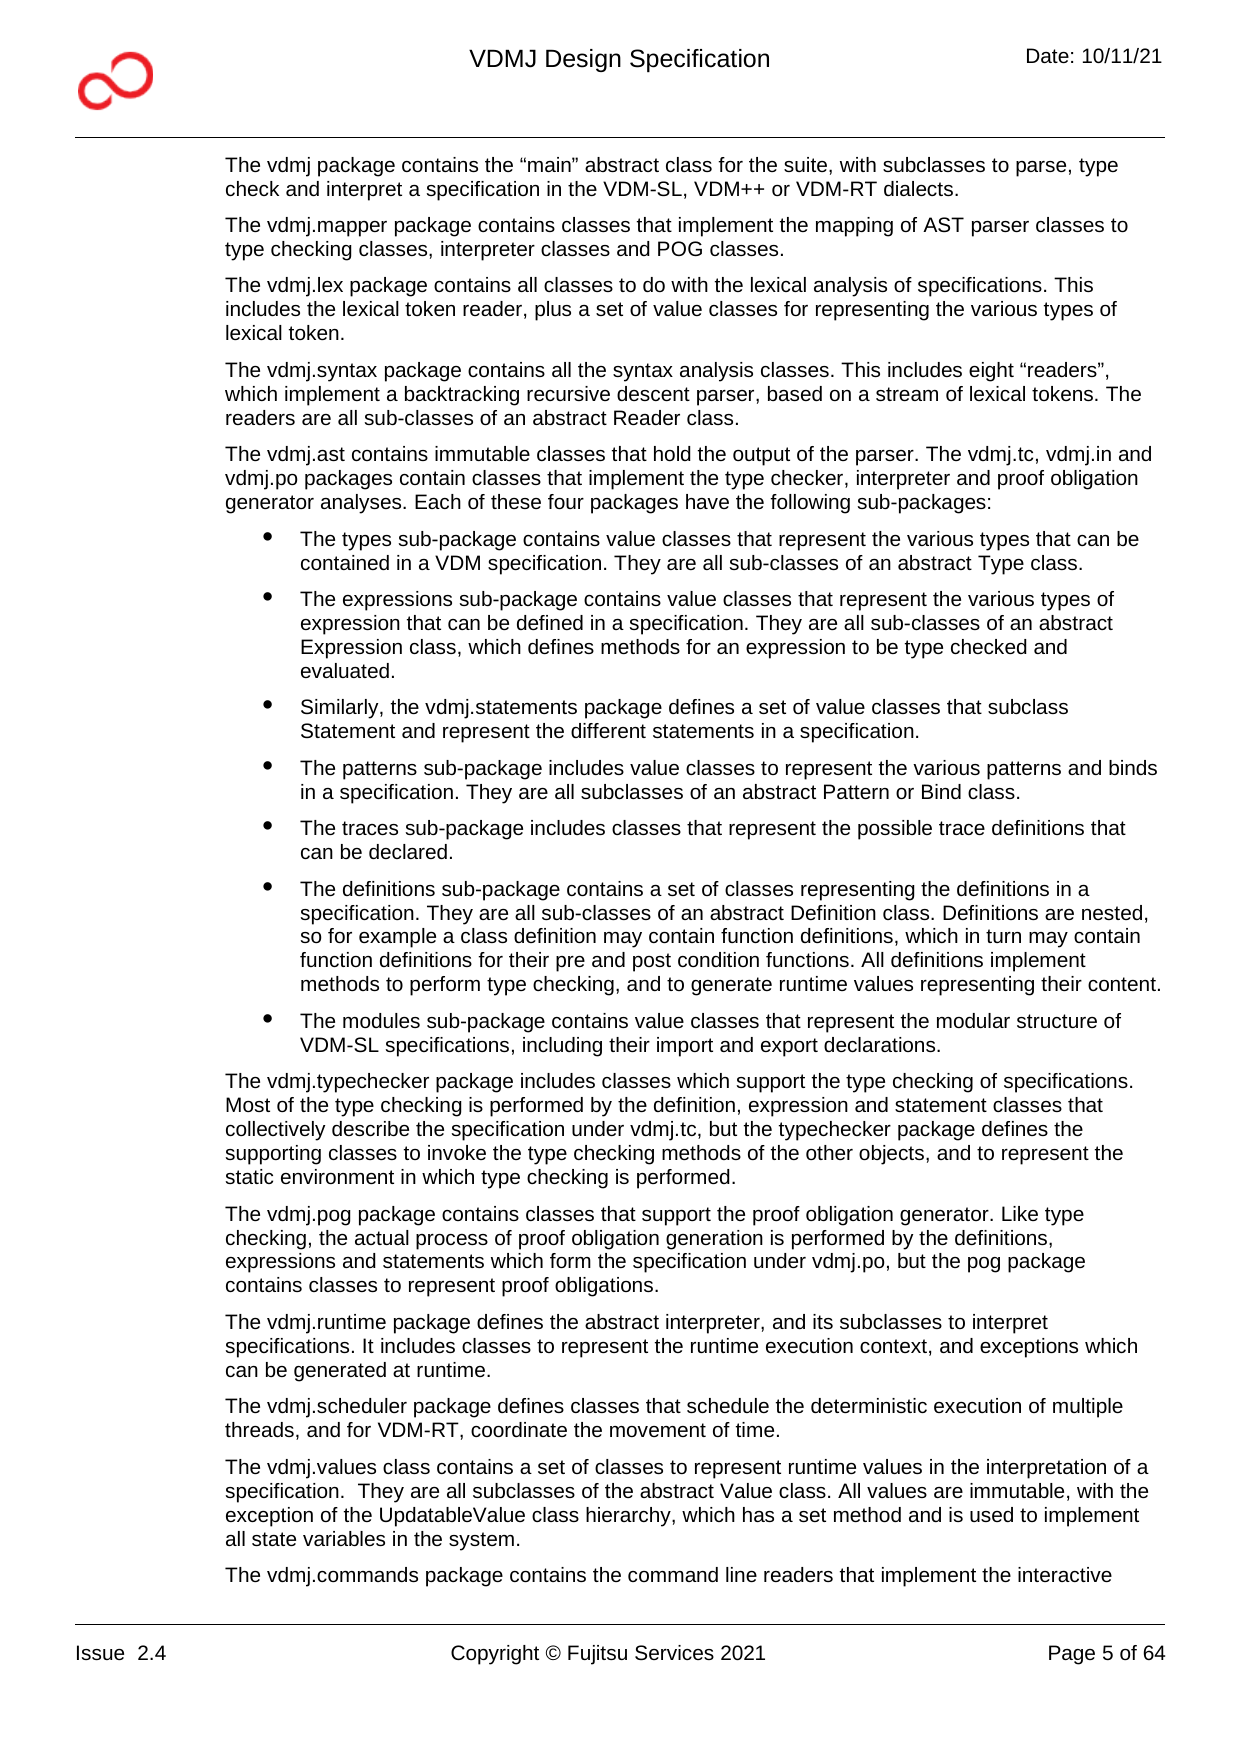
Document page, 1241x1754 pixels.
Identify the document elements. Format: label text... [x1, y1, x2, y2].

list The definitions sub-package contains a set of classes representing the definitions in a specification. They are all sub-classes of an abstract Definition class. Definitions are nested, so for example a class definition may contain function definitions, which in turn may contain function definitions for their pre and post condition functions. All definitions implement methods to perform type checking, and to generate runtime values representing their content. [262, 877, 1165, 997]
picture [78, 44, 153, 120]
text The vdmj.scheduler package defines classes that schedule the deterministic execution of multiple threads, and for VDM-RT, coordinate the movement of time. [225, 1394, 1165, 1442]
list The traces sub-package includes classes that represent the possible trace definitions that can be declared. [262, 816, 1165, 864]
text The vdmj.pog package contains classes that support the proof obligation generator. Like type checking, the actual process of proof obligation generation is performed by the definitions, expressions and statements which form the specification under vdmj.po, but the pog package contains classes to represent proof obligations. [225, 1202, 1165, 1298]
list The modules sub-package contains value classes that represent the modular structure of VDM-SL specifications, including their import and export declarations. [262, 1009, 1165, 1057]
list The expressions sub-package contains value classes that represent the various types of expression that can be defined in a specification. They are all sub-classes of an abstract Expression class, which defines methods for an expression to be type checked and evaluated. [262, 587, 1165, 683]
text The vdmj.runtime package defines the abstract interpreter, and its subclasses to interpret specifications. It includes classes to represent the runtime execution context, and exceptions which can be generated at runtime. [225, 1310, 1165, 1382]
list Similarly, the vdmj.statements package defines a set of value classes that subclass Statement and represent the different statements in a specification. [262, 696, 1165, 743]
text The vdmj.ast contains immutable classes that hold the output of the parser. The vdmj.tc, vdmj.in and vdmj.po packages contain classes that implement the type checker, interpreter and proof obligation generator analyses. Each of these four packages have the following sub-packages: [225, 442, 1165, 514]
text The vdmj.mapper package contains classes that implement the mapping of AST parser classes to type checking classes, interpreter classes and POG classes. [225, 213, 1165, 261]
text The vdmj.typechecker package includes classes which support the type checking of specifications. Most of the type checking is performed by the definition, expression and statement classes that collectively describe the specification under vdmj.tc, but the typechecker package defines the supporting classes to invoke the type checking methods of the other objects, and to represent the static environment in which type checking is performed. [225, 1069, 1165, 1189]
text The vdmj.lex package contains all classes to do with the lexical analysis of specifications. This includes the lexical token reader, plus a set of value classes for representing the various types of lexical token. [225, 274, 1165, 346]
text The vdmj package contains the “main” abstract class for the suite, with subclasses to parse, type check and interpret a specification in the VDM-SL, VDM++ or VDM-RT dialects. [225, 153, 1165, 201]
text The vdmj.syntax package contains all the syntax analysis classes. This includes eight “readers”, which implement a backtracking recursive descent parser, based on a stream of lexical tokens. The readers are all sub-classes of an abstract Reader class. [225, 358, 1165, 430]
list The patterns sub-package includes value classes to represent the various patterns and binds in a specification. They are all subclasses of an abstract Pattern or Bind class. [262, 756, 1165, 804]
text The vdmj.commands package contains the command line readers that implement the interactive [225, 1563, 1165, 1587]
list The types sub-package contains value classes that represent the various types that can be contained in a VDM specification. They are all sub-classes of an abstract Type class. [262, 527, 1165, 575]
text The vdmj.values class contains a set of classes to represent runtime values in the interpretation of a specification. They are all subclasses of the abstract Value class. All values are immutable, with the exception of the UpdatableValue class hierarchy, which has a set method and is used to implement all state variables in the system. [225, 1455, 1165, 1551]
